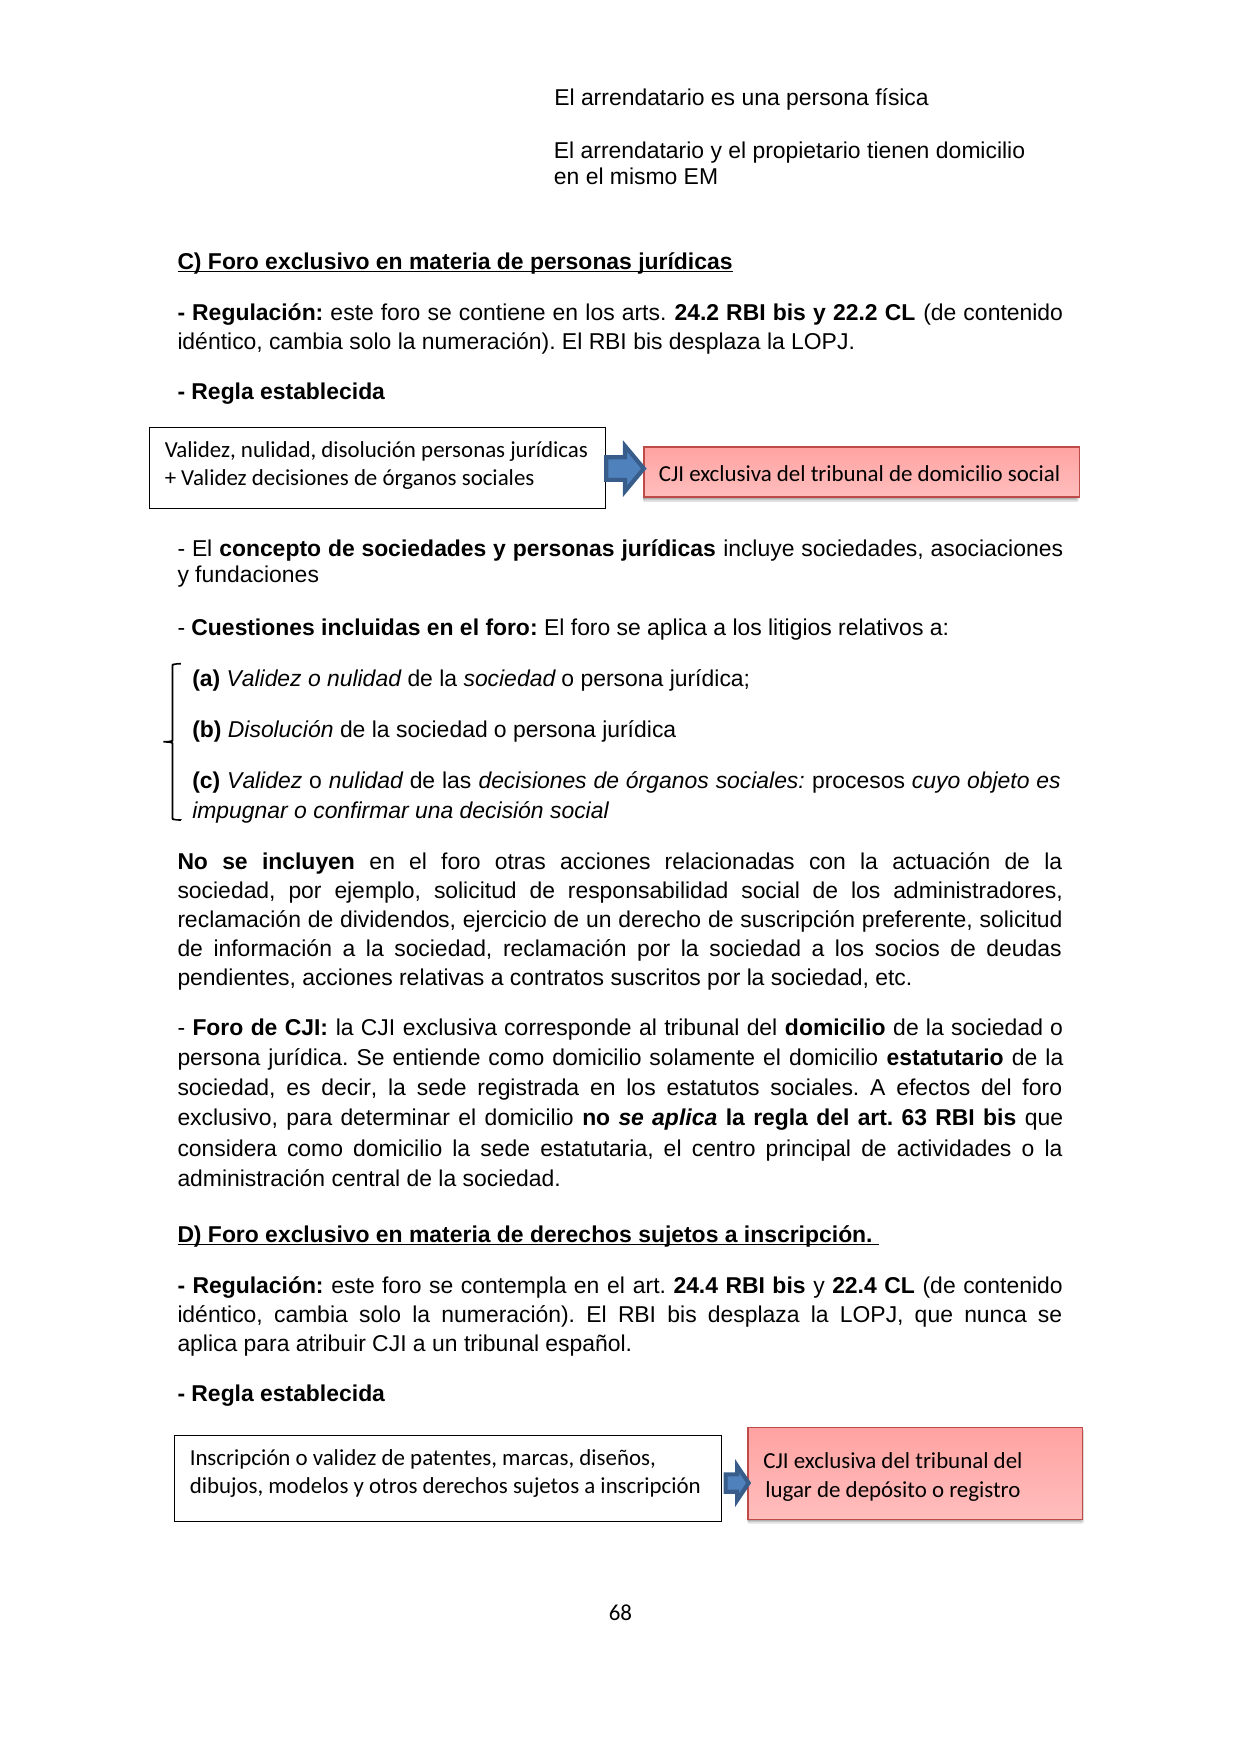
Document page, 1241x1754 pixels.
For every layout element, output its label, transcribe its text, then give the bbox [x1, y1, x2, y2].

text No se incluyen en el foro otras acciones relacionadas con la actuación de la sociedad, por ejemplo, solicitud de responsabilidad social de los administradores, reclamación de dividendos, ejercicio de un derecho de suscripción preferente, solicitud de información a la sociedad, reclamación por la sociedad a los socios de deudas pendientes, acciones relativas a contratos suscritos por la sociedad, etc. [177, 848, 1063, 990]
text - Regulación: este foro se contempla en el art. 24.4 RBI bis y 22.4 CL (de contenido idéntico, cambia solo la numeración). El RBI bis desplaza la LOPJ, que nunca se aplica para atribuir CJI a un tribunal español. [177, 1272, 1063, 1357]
text C) Foro exclusivo en materia de personas jurídicas [177, 248, 1063, 274]
text Inscripción o validez de patentes, marcas, diseños, dibujos, modelos y otros derechos sujetos a inscripción [189, 1443, 706, 1499]
text El arrendatario es una persona física [554, 84, 1143, 110]
text [150, 428, 605, 508]
text Validez, nulidad, disolución personas jurídicas + Validez decisiones de órganos sociales [164, 435, 590, 491]
text (b) Disolución de la sociedad o persona jurídica [192, 716, 1063, 742]
text - El concepto de sociedades y personas jurídicas incluye sociedades, asociaciones y fundaciones [177, 534, 1063, 587]
text D) Foro exclusivo en materia de derechos sujetos a inscripción. [177, 1221, 1063, 1248]
text - Foro de CJI: la CJI exclusiva corresponde al tribunal del domicilio de la sociedad o persona jurídica. Se entiende como domicilio solamente el domicilio estatutario de la sociedad, es decir, la sede registrada en los estatutos sociales. A efectos del foro exclusivo, para determinar el domicilio no se aplica la regla del art. 63 RBI bis que considera como domicilio la sede estatutaria, el centro principal de actividades o la administración central de la sociedad. [177, 1014, 1063, 1191]
text (c) Validez o nulidad de las decisiones de órganos sociales: procesos cuyo objeto es impugnar o confirmar una decisión social [192, 767, 1063, 823]
text - Regla establecida [177, 1380, 1063, 1406]
text El arrendatario y el propietario tienen domicilio en el mismo EM [554, 137, 1052, 189]
text - Cuestiones incluidas en el foro: El foro se aplica a los litigios relativos a: [177, 614, 1063, 640]
text - Regulación: este foro se contiene en los arts. 24.2 RBI bis y 22.2 CL (de contenido idéntico, cambia solo la numeración). El RBI bis desplaza la LOPJ. [177, 299, 1063, 354]
text (a) Validez o nulidad de la sociedad o persona jurídica; [192, 665, 1063, 691]
text - Regla establecida [177, 378, 1063, 404]
